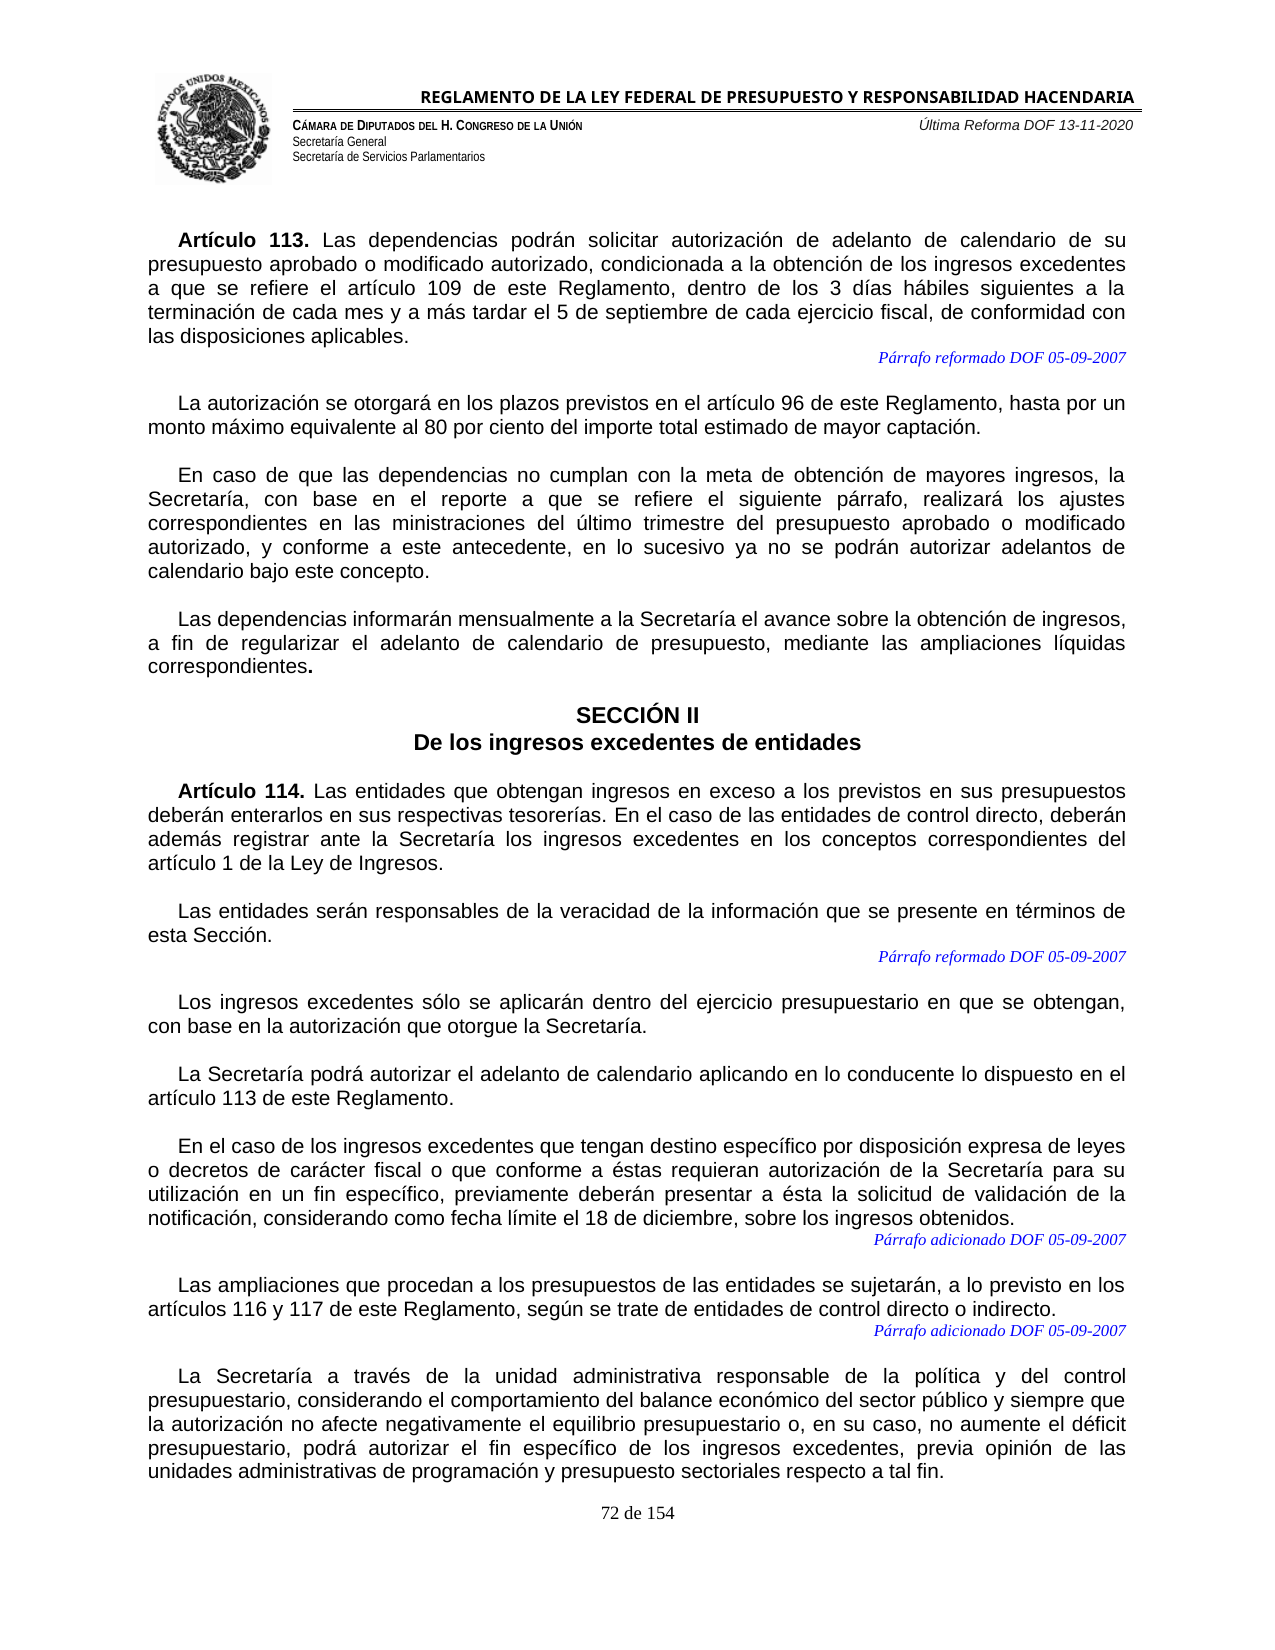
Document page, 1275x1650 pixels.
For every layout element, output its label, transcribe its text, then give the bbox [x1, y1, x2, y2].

text De los ingresos excedentes de entidades [148, 729, 1127, 755]
text Los ingresos excedentes sólo se aplicarán dentro del ejercicio presupuestario en que se obtengan, con base en la autorización que otorgue la Secretaría. [148, 990, 1127, 1038]
text Artículo 114. Las entidades que obtengan ingresos en exceso a los previstos en sus presupuestos deberán enterarlos en sus respectivas tesorerías. En el caso de las entidades de control directo, deberán además registrar ante la Secretaría los ingresos excedentes en los conceptos correspondientes del artículo 1 de la Ley de Ingresos. [148, 779, 1127, 875]
text La Secretaría podrá autorizar el adelanto de calendario aplicando en lo conducente lo dispuesto en el artículo 113 de este Reglamento. [148, 1062, 1127, 1109]
text Artículo 113. Las dependencias podrán solicitar autorización de adelanto de calendario de su presupuesto aprobado o modificado autorizado, condicionada a la obtención de los ingresos excedentes a que se refiere el artículo 109 de este Reglamento, dentro de los 3 días hábiles siguientes a la terminación de cada mes y a más tardar el 5 de septiembre de cada ejercicio fiscal, de conformidad con las disposiciones aplicables. [148, 228, 1127, 348]
text En el caso de los ingresos excedentes que tengan destino específico por disposición expresa de leyes o decretos de carácter fiscal o que conforme a éstas requieran autorización de la Secretaría para su utilización en un fin específico, previamente deberán presentar a ésta la solicitud de validación de la notificación, considerando como fecha límite el 18 de diciembre, sobre los ingresos obtenidos. [148, 1133, 1127, 1229]
text SECCIÓN II [148, 702, 1127, 729]
text La Secretaría a través de la unidad administrativa responsable de la política y del control presupuestario, considerando el comportamiento del balance económico del sector público y siempre que la autorización no afecte negativamente el equilibrio presupuestario o, en su caso, no aumente el déficit presupuestario, podrá autorizar el fin específico de los ingresos excedentes, previa opinión de las unidades administrativas de programación y presupuesto sectoriales respecto a tal fin. [148, 1363, 1127, 1483]
text Párrafo adicionado DOF 05-09-2007 [148, 1320, 1127, 1339]
text La autorización se otorgará en los plazos previstos en el artículo 96 de este Reglamento, hasta por un monto máximo equivalente al 80 por ciento del importe total estimado de mayor captación. [148, 391, 1127, 439]
text Párrafo reformado DOF 05-09-2007 [148, 348, 1127, 367]
text Las ampliaciones que procedan a los presupuestos de las entidades se sujetarán, a lo previsto en los artículos 116 y 117 de este Reglamento, según se trate de entidades de control directo o indirecto. [148, 1272, 1127, 1320]
text Las entidades serán responsables de la veracidad de la información que se presente en términos de esta Sección. [148, 899, 1127, 947]
text Párrafo adicionado DOF 05-09-2007 [148, 1229, 1127, 1248]
text En caso de que las dependencias no cumplan con la meta de obtención de mayores ingresos, la Secretaría, con base en el reporte a que se refiere el siguiente párrafo, realizará los ajustes correspondientes en las ministraciones del último trimestre del presupuesto aprobado o modificado autorizado, y conforme a este antecedente, en lo sucesivo ya no se podrán autorizar adelantos de calendario bajo este concepto. [148, 463, 1127, 582]
text Las dependencias informarán mensualmente a la Secretaría el avance sobre la obtención de ingresos, a fin de regularizar el adelanto de calendario de presupuesto, mediante las ampliaciones líquidas correspondientes. [148, 606, 1127, 678]
text Párrafo reformado DOF 05-09-2007 [148, 947, 1127, 966]
